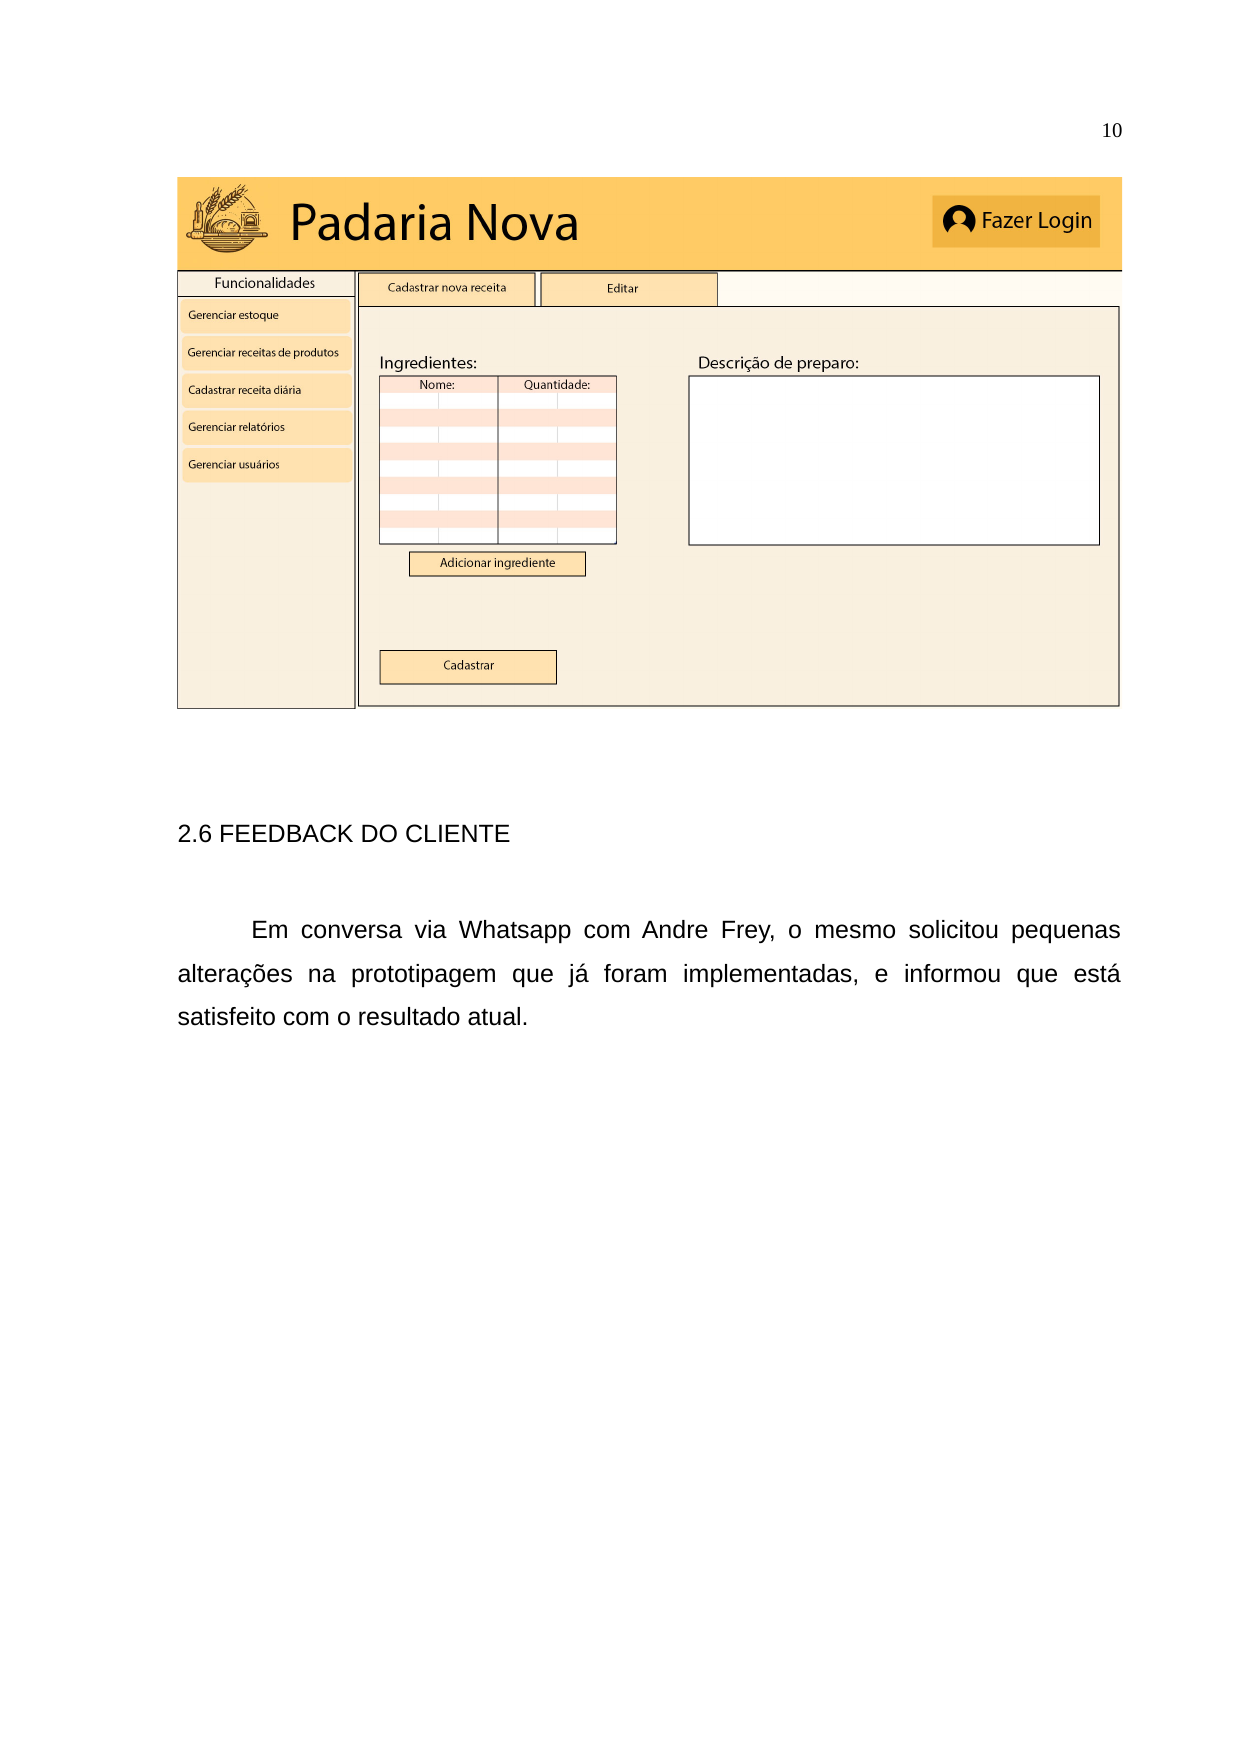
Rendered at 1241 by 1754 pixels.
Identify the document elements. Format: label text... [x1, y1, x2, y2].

text Em conversa via Whatsapp com Andre Frey, o mesmo solicitou pequenas alterações na prototipagem que já foram implementadas, e informou que está satisfeito com o resultado atual. [177, 915, 1122, 1030]
picture [177, 177, 1123, 709]
subtitle Feedback do cliente [177, 819, 1122, 848]
